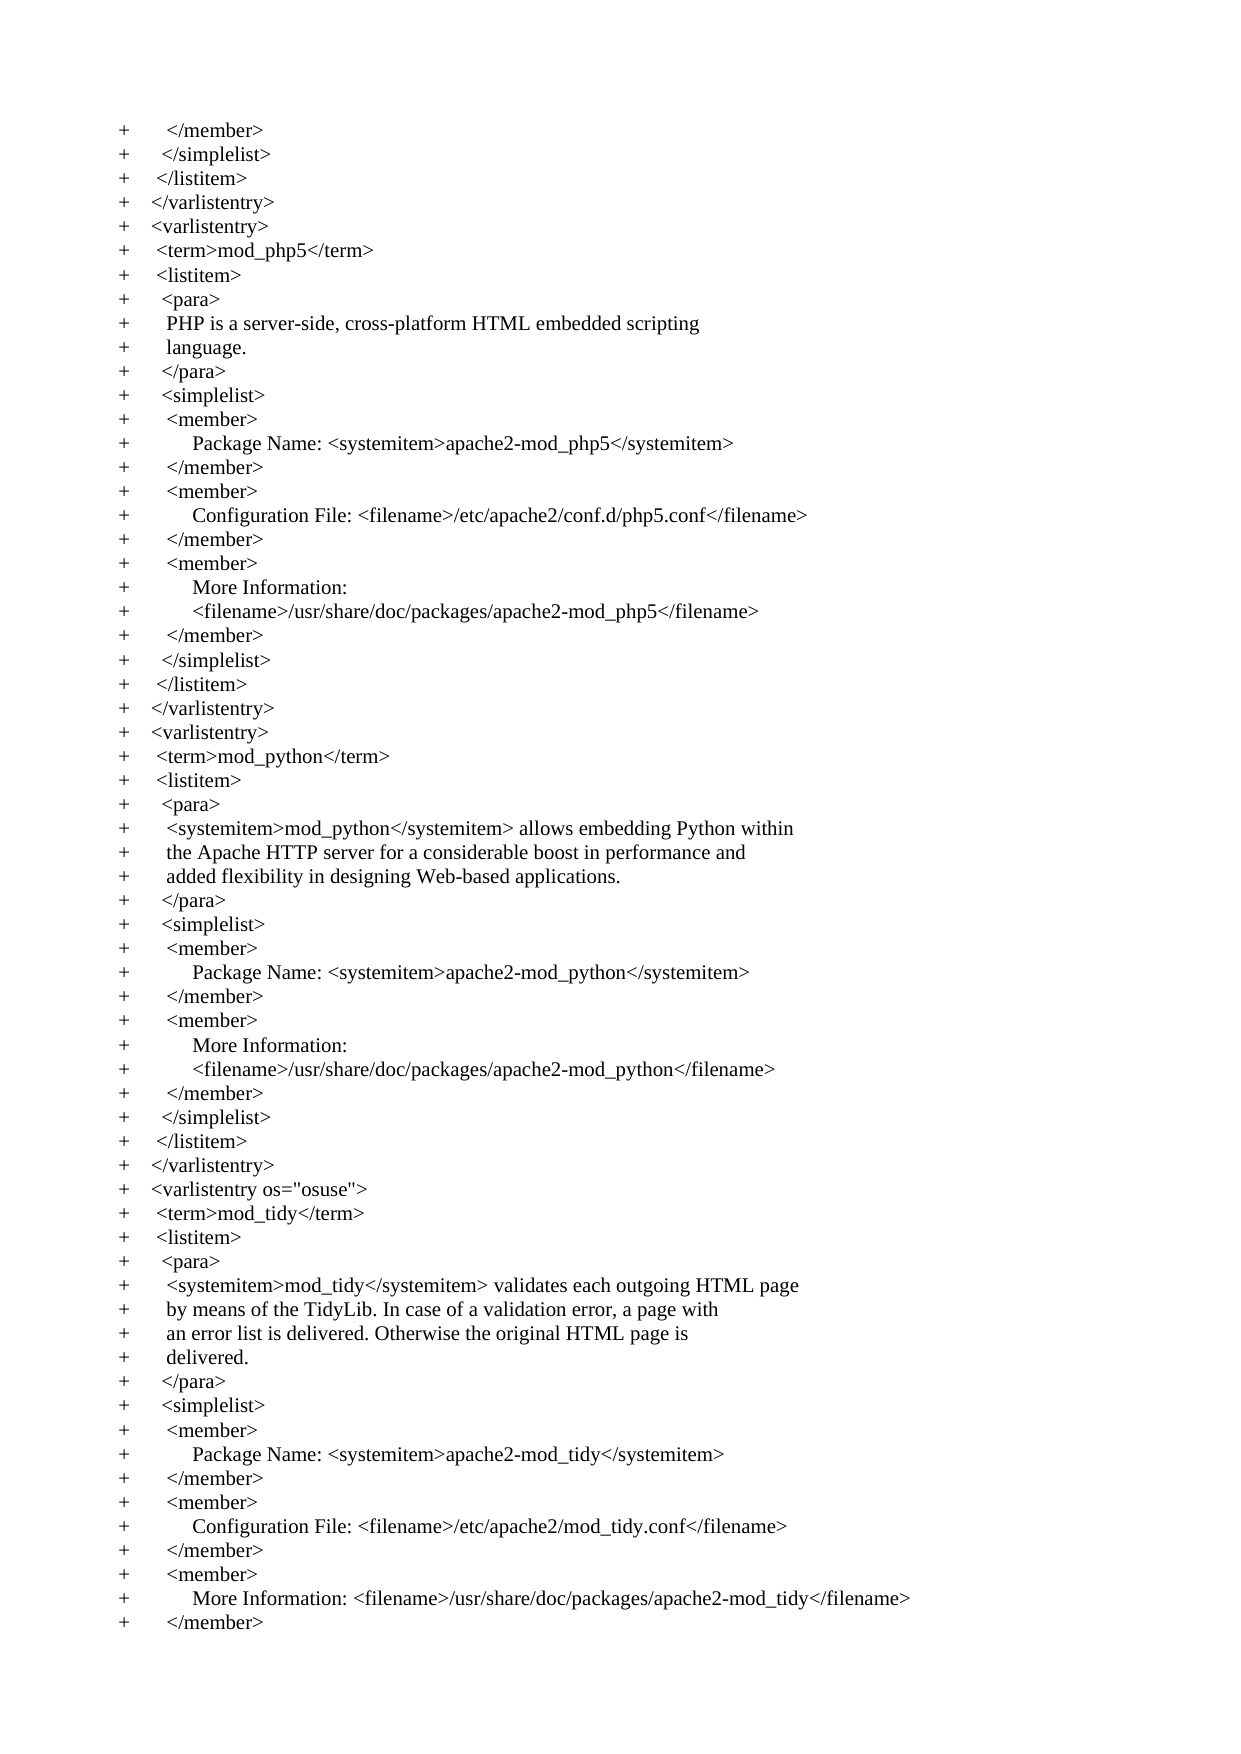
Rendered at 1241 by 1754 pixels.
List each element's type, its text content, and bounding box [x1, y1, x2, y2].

text + </varlistentry> [118, 190, 1122, 214]
text + More Information: [118, 1032, 1122, 1057]
text + </para> [118, 888, 1122, 912]
text + <term>mod_python</term> [118, 744, 1122, 768]
text + added flexibility in designing Web-based applications. [118, 864, 1122, 888]
text + </member> [118, 1081, 1122, 1105]
text + </simplelist> [118, 142, 1122, 166]
text + <member> [118, 407, 1122, 431]
text + </listitem> [118, 1129, 1122, 1153]
text + </listitem> [118, 166, 1122, 190]
text + </varlistentry> [118, 1153, 1122, 1177]
text + by means of the TidyLib. In case of a validation error, a page with [118, 1297, 1122, 1321]
text + </member> [118, 984, 1122, 1008]
text + <term>mod_tidy</term> [118, 1201, 1122, 1225]
text + <member> [118, 479, 1122, 503]
text + <listitem> [118, 262, 1122, 287]
text + </para> [118, 359, 1122, 383]
text + Configuration File: <filename>/etc/apache2/conf.d/php5.conf</filename> [118, 503, 1122, 527]
text + <systemitem>mod_tidy</systemitem> validates each outgoing HTML page [118, 1273, 1122, 1297]
text + <listitem> [118, 1225, 1122, 1249]
text + <member> [118, 936, 1122, 960]
text + <filename>/usr/share/doc/packages/apache2-mod_php5</filename> [118, 599, 1122, 623]
text + </member> [118, 1466, 1122, 1490]
text + <varlistentry> [118, 214, 1122, 238]
text + <simplelist> [118, 912, 1122, 936]
text + </member> [118, 455, 1122, 479]
text + </member> [118, 118, 1122, 142]
text + More Information: [118, 575, 1122, 599]
text + </simplelist> [118, 647, 1122, 672]
text + </varlistentry> [118, 696, 1122, 720]
text + <member> [118, 551, 1122, 575]
text + </member> [118, 1538, 1122, 1562]
text + PHP is a server-side, cross-platform HTML embedded scripting [118, 311, 1122, 335]
text + Package Name: <systemitem>apache2-mod_python</systemitem> [118, 960, 1122, 984]
text + <para> [118, 792, 1122, 816]
text + <listitem> [118, 768, 1122, 792]
text + an error list is delivered. Otherwise the original HTML page is [118, 1321, 1122, 1345]
text + <varlistentry> [118, 720, 1122, 744]
text + </member> [118, 527, 1122, 551]
text + </para> [118, 1369, 1122, 1393]
text + <member> [118, 1490, 1122, 1514]
text + <varlistentry os="osuse"> [118, 1177, 1122, 1201]
text + language. [118, 335, 1122, 359]
text + </simplelist> [118, 1105, 1122, 1129]
text + <para> [118, 287, 1122, 311]
text + delivered. [118, 1345, 1122, 1369]
text + <member> [118, 1562, 1122, 1586]
text + <simplelist> [118, 1393, 1122, 1417]
text + </listitem> [118, 672, 1122, 696]
text + <simplelist> [118, 383, 1122, 407]
text + <member> [118, 1417, 1122, 1442]
text + <member> [118, 1008, 1122, 1032]
text + <filename>/usr/share/doc/packages/apache2-mod_python</filename> [118, 1057, 1122, 1081]
text + More Information: <filename>/usr/share/doc/packages/apache2-mod_tidy</filename> [118, 1586, 1122, 1610]
text + Package Name: <systemitem>apache2-mod_tidy</systemitem> [118, 1442, 1122, 1466]
text + <systemitem>mod_python</systemitem> allows embedding Python within [118, 816, 1122, 840]
text + <term>mod_php5</term> [118, 238, 1122, 262]
text + the Apache HTTP server for a considerable boost in performance and [118, 840, 1122, 864]
text + Configuration File: <filename>/etc/apache2/mod_tidy.conf</filename> [118, 1514, 1122, 1538]
text + </member> [118, 623, 1122, 647]
text + </member> [118, 1610, 1122, 1634]
text + <para> [118, 1249, 1122, 1273]
text + Package Name: <systemitem>apache2-mod_php5</systemitem> [118, 431, 1122, 455]
